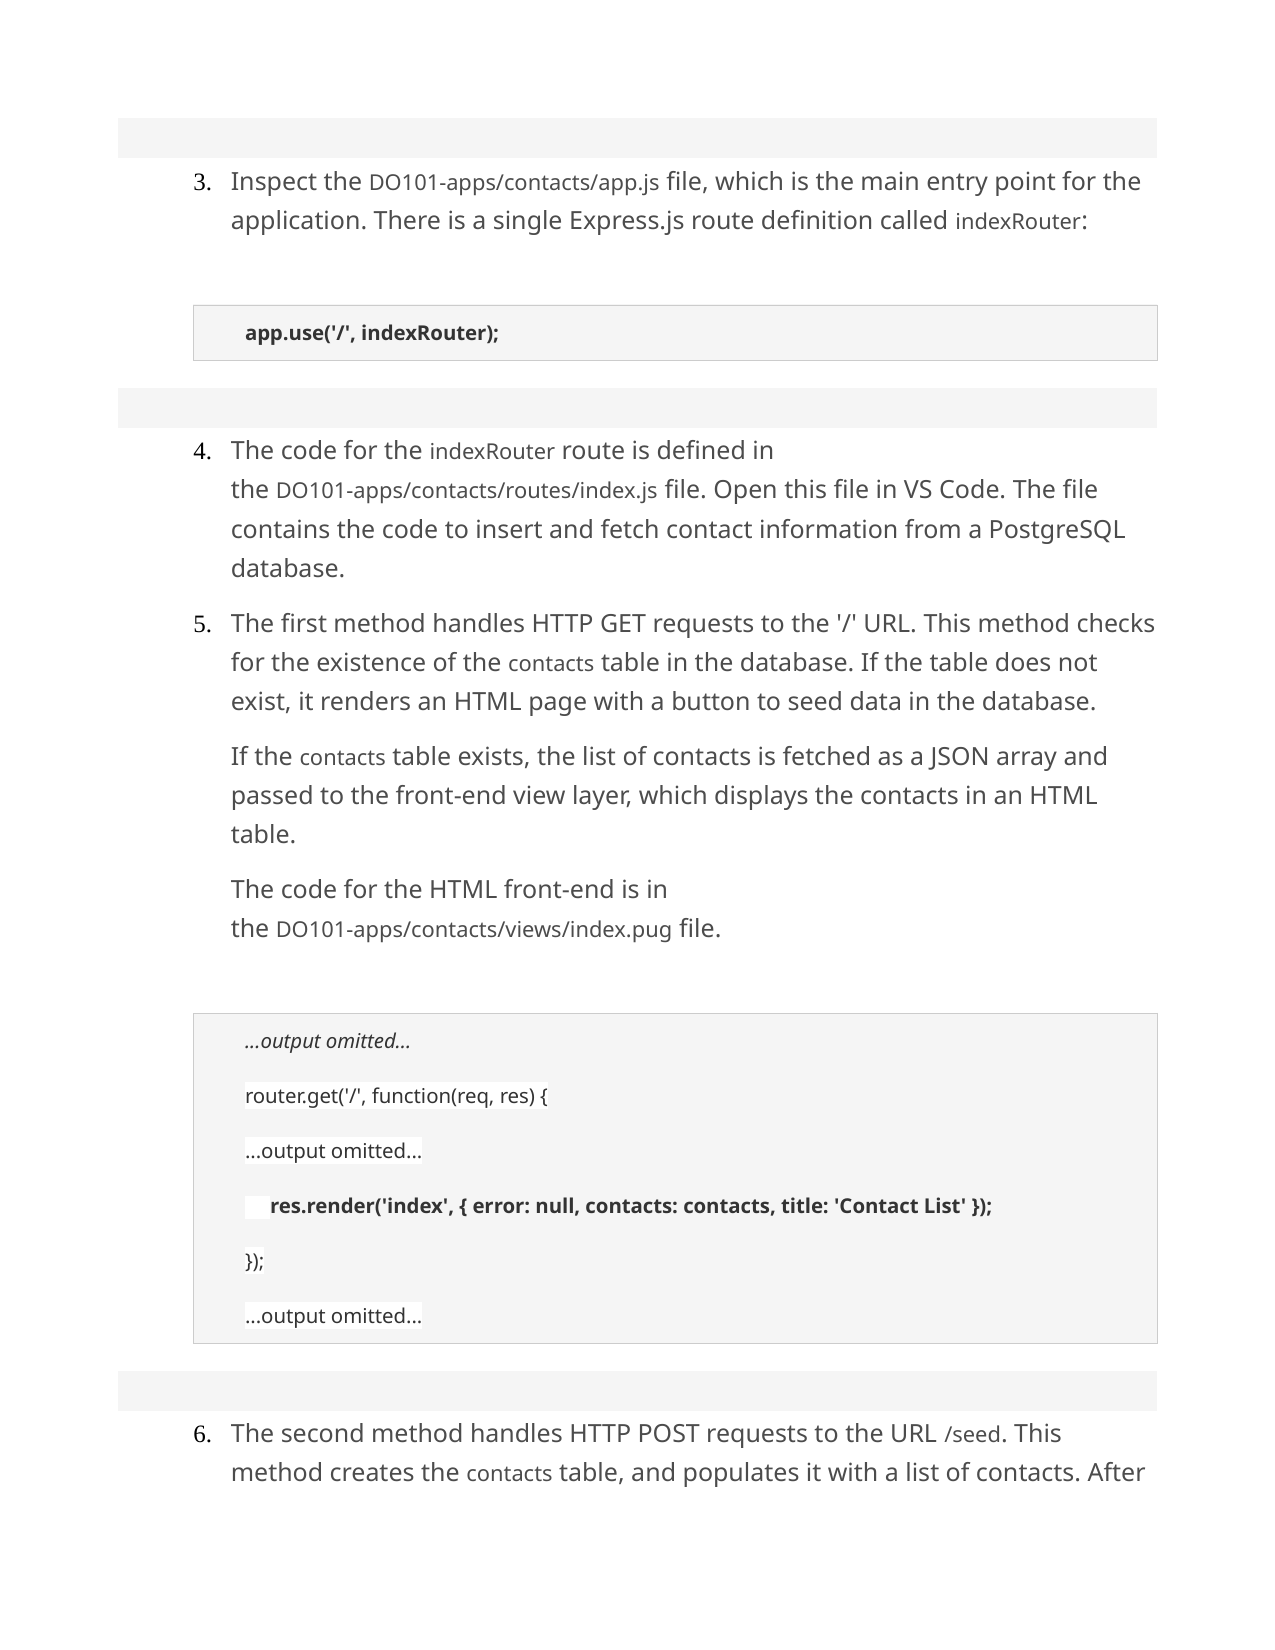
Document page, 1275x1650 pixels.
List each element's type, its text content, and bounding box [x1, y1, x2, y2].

list app.use('/', indexRouter); [194, 306, 1157, 360]
list }); [194, 1233, 1157, 1274]
list The code for the indexRouter route is defined in the DO101-apps/contacts/routes/index.js file. Open this file in VS Code. The file contains the code to insert and fetch contact information from a PostgreSQL database. [193, 433, 1157, 584]
list ...output omitted... [194, 1287, 1157, 1343]
list The first method handles HTTP GET requests to the '/' URL. This method checks for the existence of the contacts table in the database. If the table does not exist, it renders an HTML page with a button to seed data in the database. [193, 605, 1157, 718]
list router.get('/', function(req, res) { [194, 1067, 1157, 1109]
list Inspect the DO101-apps/contacts/app.js file, which is the main entry point for the application. There is a single Express.js route definition called indexRouter: [193, 163, 1157, 237]
list ...output omitted... [194, 1014, 1157, 1054]
list res.render('index', { error: null, contacts: contacts, title: 'Contact List' }); [194, 1177, 1157, 1219]
list The code for the HTML front-end is in the DO101-apps/contacts/views/index.pug file. [193, 871, 1157, 945]
list The second method handles HTTP POST requests to the URL /seed. This method creates the contacts table, and populates it with a list of contacts. After [193, 1416, 1157, 1489]
list If the contacts table exists, the list of contacts is fetched as a JSON array and passed to the front-end view layer, which displays the contacts in an HTML table. [193, 738, 1157, 851]
list ...output omitted... [194, 1122, 1157, 1164]
